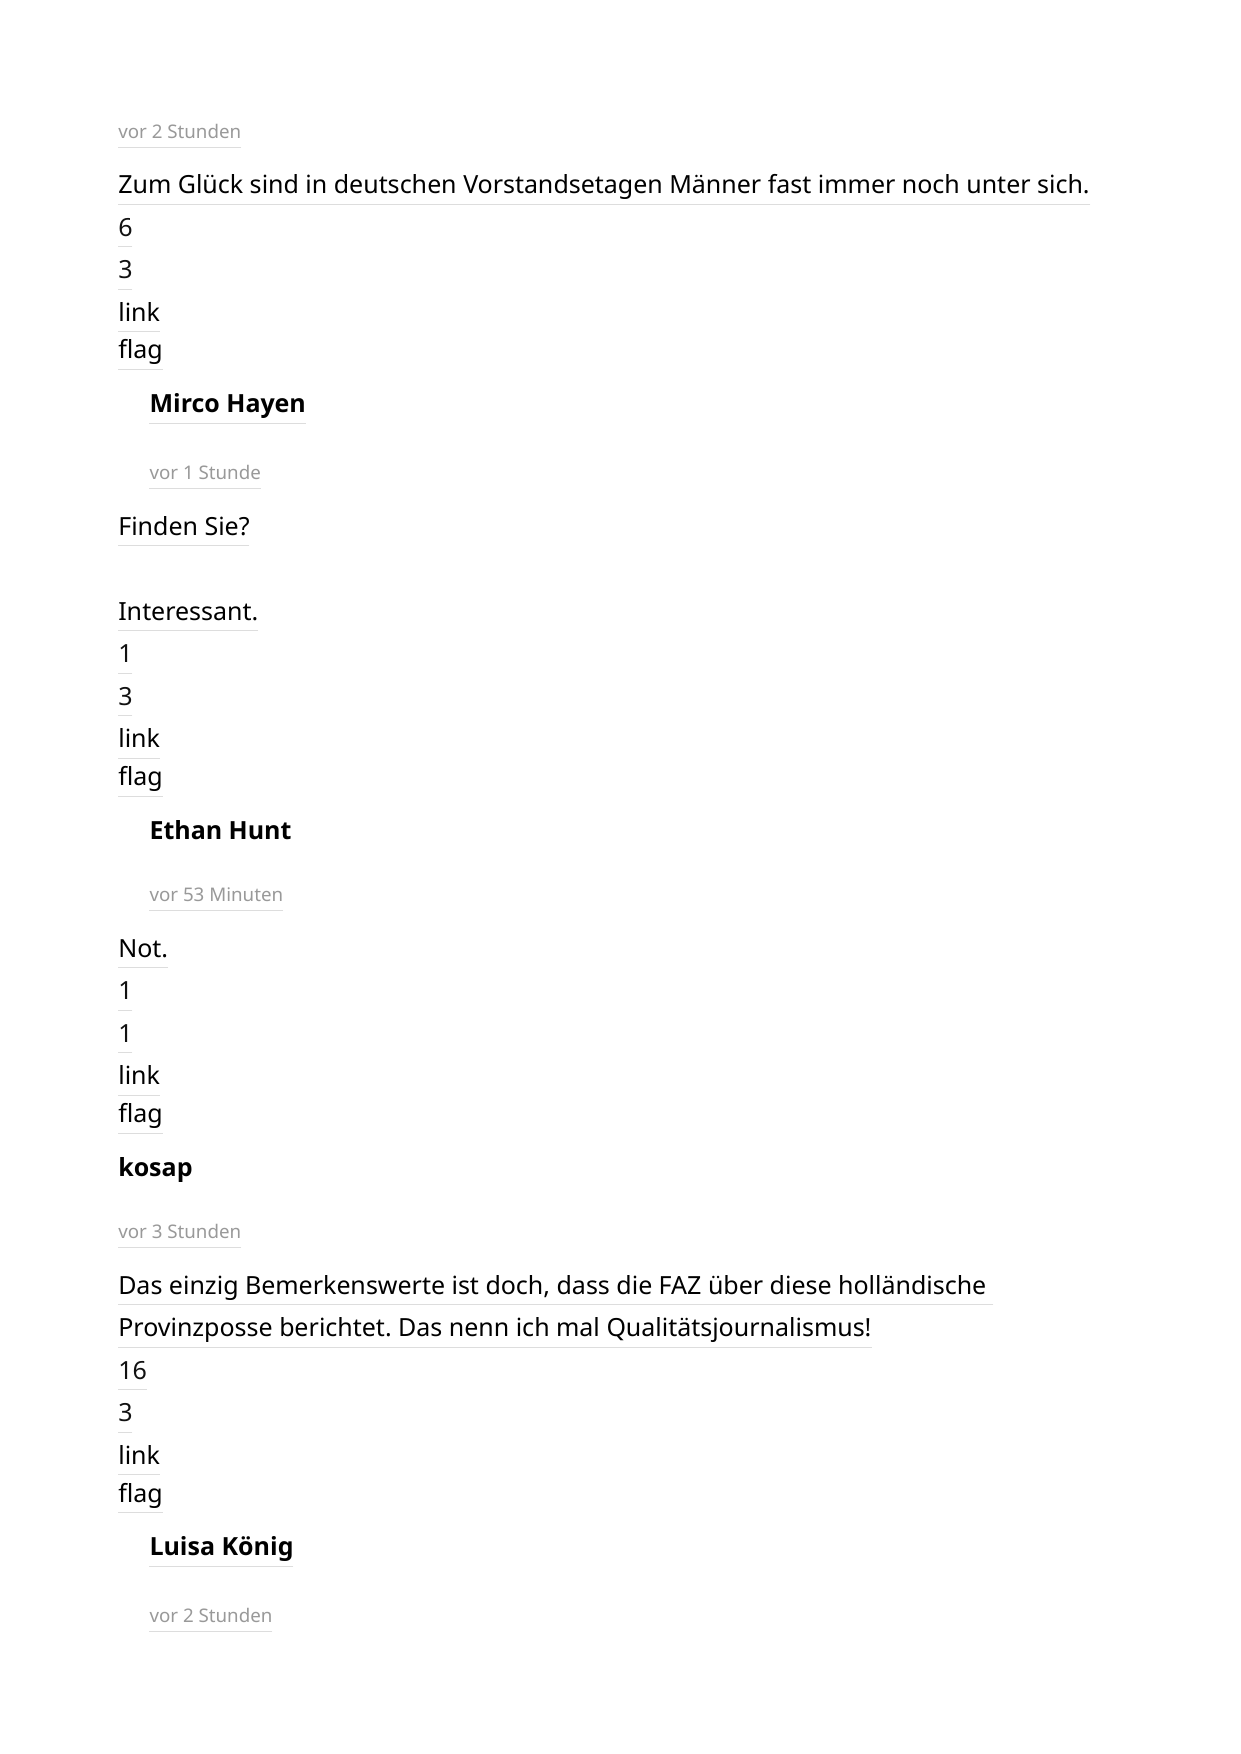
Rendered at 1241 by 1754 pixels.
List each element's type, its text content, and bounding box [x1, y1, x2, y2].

text Zum Glück sind in deutschen Vorstandsetagen Männer fast immer noch unter sich. [118, 167, 1122, 205]
text link [118, 294, 1122, 332]
text link [118, 721, 1122, 759]
text vor 1 Stunde [149, 459, 1117, 489]
text vor 2 Stunden [149, 1603, 1117, 1632]
text 1 [118, 973, 1122, 1011]
text kosap [118, 1149, 1122, 1183]
text flag [118, 1096, 1122, 1134]
text Finden Sie? Interessant. [118, 508, 1122, 631]
text flag [118, 332, 1122, 370]
text link [118, 1437, 1122, 1475]
text 3 [118, 678, 1122, 716]
text Luisa König [149, 1529, 1122, 1567]
text flag [118, 759, 1122, 797]
text 1 [118, 636, 1122, 674]
text Not. [118, 930, 1122, 968]
text Das einzig Bemerkenswerte ist doch, dass die FAZ über diese holländische Provinzposse berichtet. Das nenn ich mal Qualitätsjournalismus! [118, 1267, 1122, 1348]
text 3 [118, 1395, 1122, 1433]
text 3 [118, 252, 1122, 290]
text flag [118, 1475, 1122, 1513]
text link [118, 1058, 1122, 1096]
text 6 [118, 209, 1122, 247]
text vor 2 Stunden [118, 118, 1117, 148]
text Ethan Hunt [149, 812, 1122, 846]
text vor 53 Minuten [149, 882, 1117, 911]
text vor 3 Stunden [118, 1219, 1117, 1248]
text Mirco Hayen [149, 386, 1122, 424]
text 16 [118, 1352, 1122, 1390]
text 1 [118, 1015, 1122, 1053]
